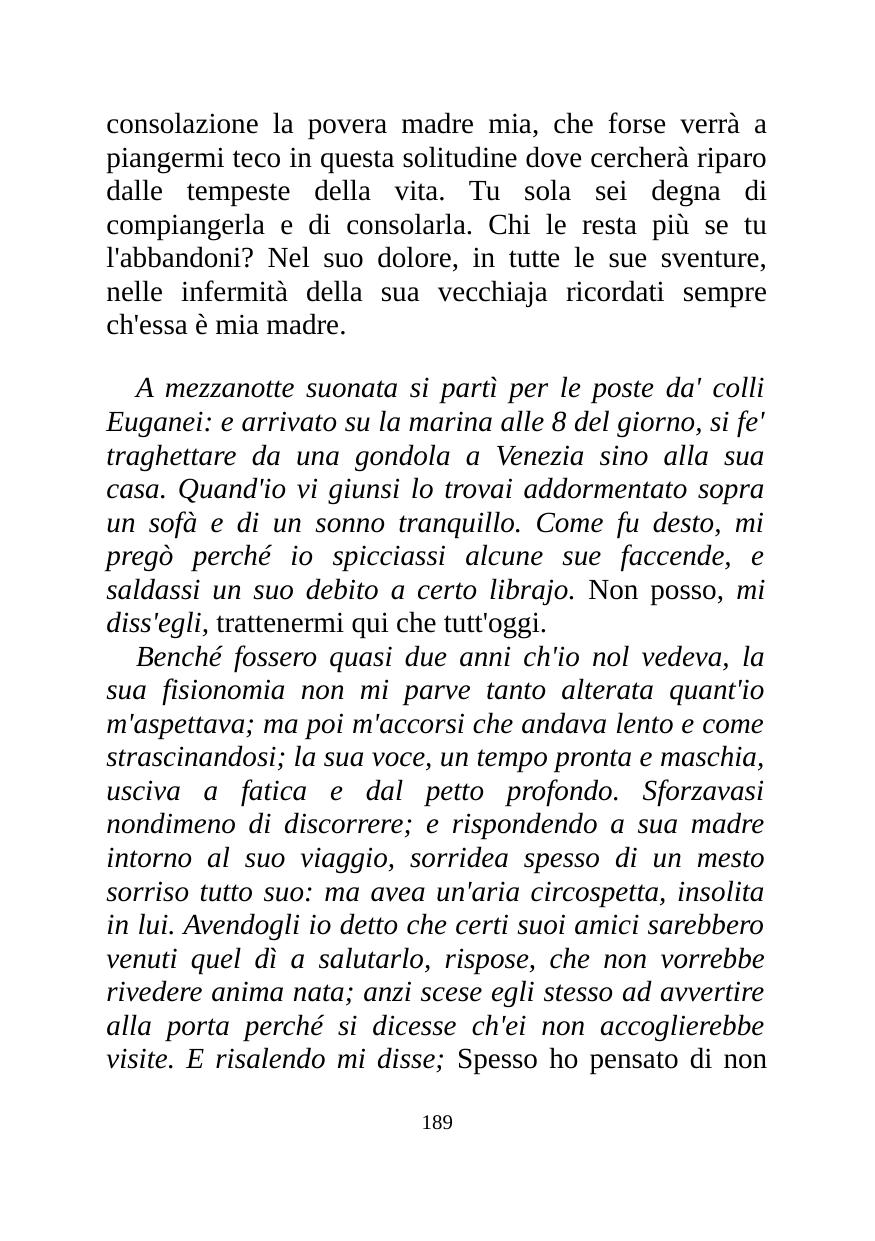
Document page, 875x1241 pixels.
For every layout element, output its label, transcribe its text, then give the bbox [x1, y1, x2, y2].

text consolazione la povera madre mia, che forse verrà a piangermi teco in questa solitudine dove cercherà riparo dalle tempeste della vita. Tu sola sei degna di compiangerla e di consolarla. Chi le resta più se tu l'abbandoni? Nel suo dolore, in tutte le sue sventure, nelle infermità della sua vecchiaja ricordati sempre ch'essa è mia madre. [106, 106, 768, 341]
text Benché fossero quasi due anni ch'io nol vedeva, la sua fisionomia non mi parve tanto alterata quant'io m'aspettava; ma poi m'accorsi che andava lento e come strascinandosi; la sua voce, un tempo pronta e maschia, usciva a fatica e dal petto profondo. Sforzavasi nondimeno di discorrere; e rispondendo a sua madre intorno al suo viaggio, sorridea spesso di un mesto sorriso tutto suo: ma avea un'aria circospetta, insolita in lui. Avendogli io detto che certi suoi amici sarebbero venuti quel dì a salutarlo, rispose, che non vorrebbe rivedere anima nata; anzi scese egli stesso ad avvertire alla porta perché si dicesse ch'ei non accoglierebbe visite. E risalendo mi disse; Spesso ho pensato di non [106, 639, 768, 1075]
text A mezzanotte suonata si partì per le poste da' colli Euganei: e arrivato su la marina alle 8 del giorno, si fe' traghettare da una gondola a Venezia sino alla sua casa. Quand'io vi giunsi lo trovai addormentato sopra un sofà e di un sonno tranquillo. Come fu desto, mi pregò perché io spicciassi alcune sue faccende, e saldassi un suo debito a certo librajo. Non posso, mi diss'egli, trattenermi qui che tutt'oggi. [106, 371, 768, 639]
